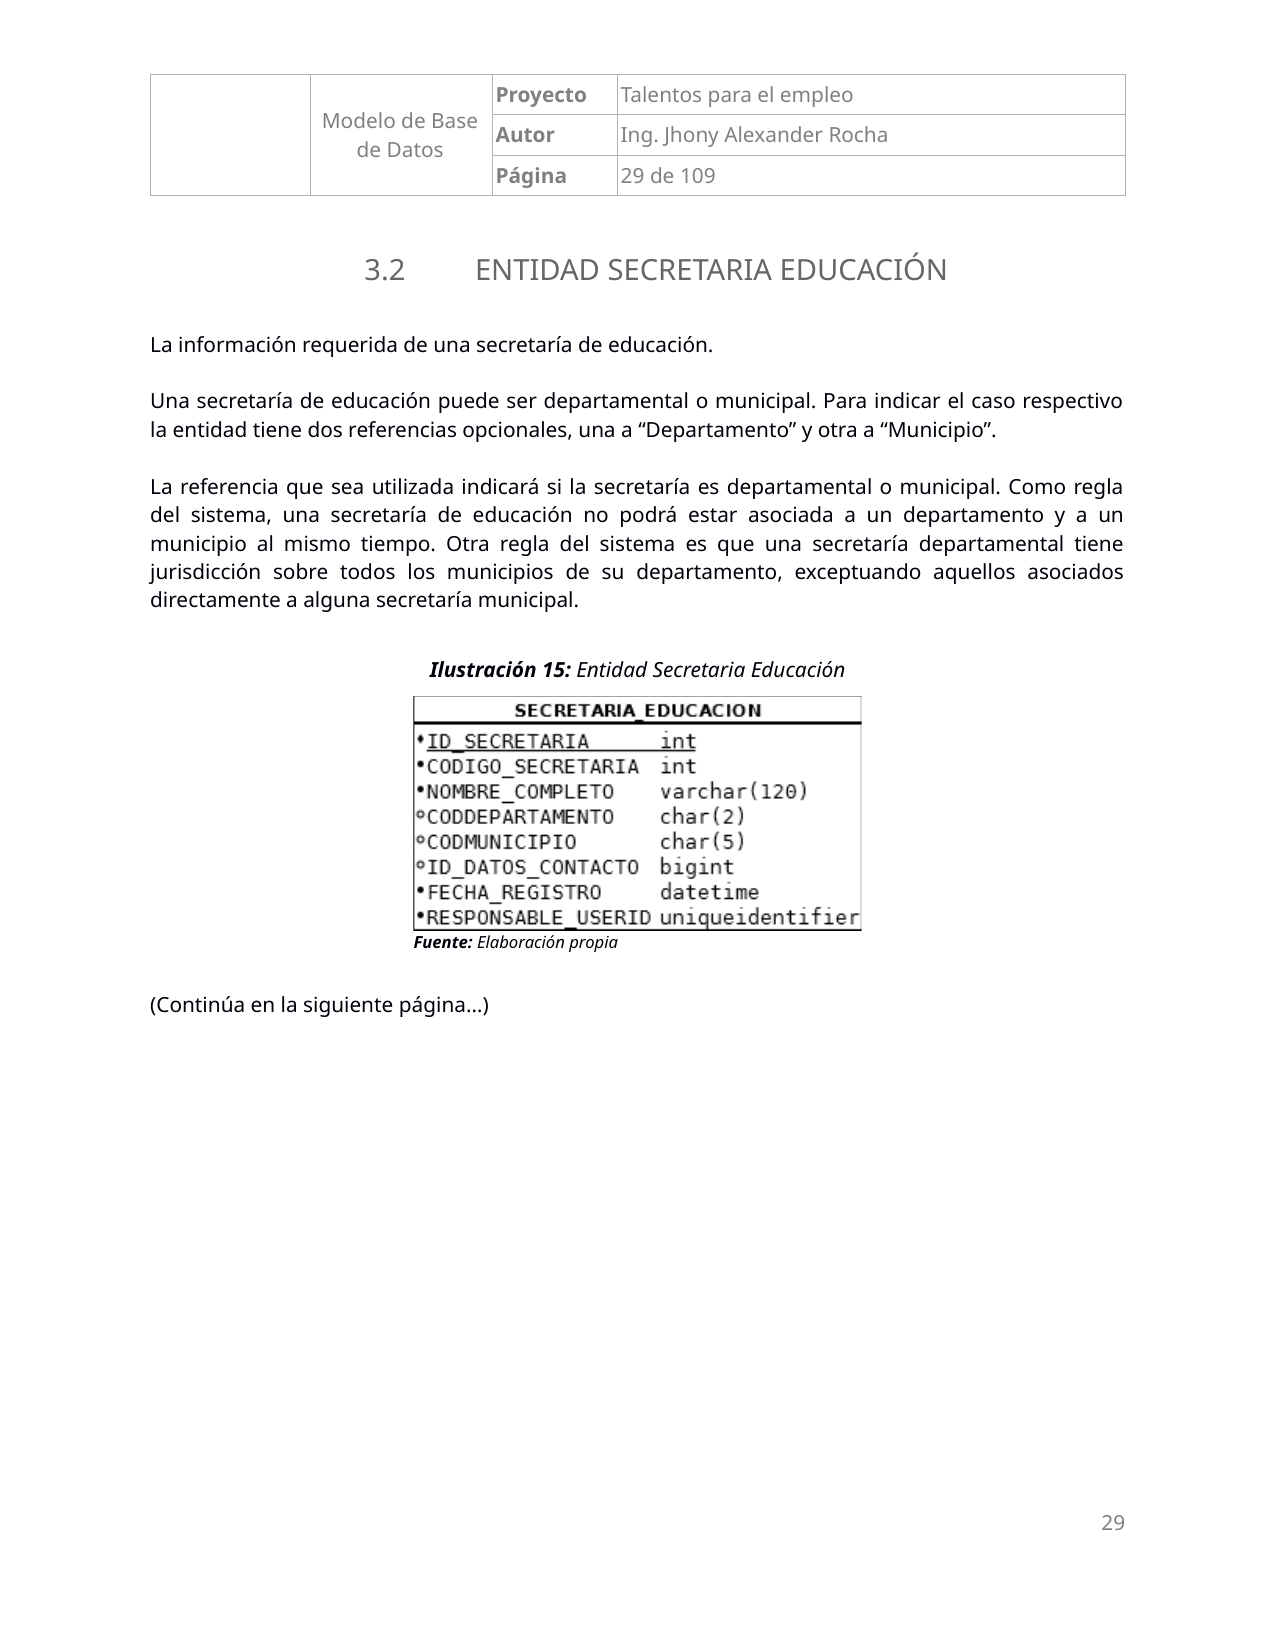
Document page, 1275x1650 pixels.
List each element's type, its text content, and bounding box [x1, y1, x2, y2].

picture [413, 696, 862, 931]
subtitle Entidad Secretaria Educación [179, 249, 1125, 289]
text Una secretaría de educación puede ser departamental o municipal. Para indicar el caso respectivo la entidad tiene dos referencias opcionales, una a “Departamento” y otra a “Municipio”. [150, 387, 1125, 443]
text La información requerida de una secretaría de educación. [150, 330, 1125, 358]
text (Continúa en la siguiente página…) [150, 991, 1125, 1019]
text Ilustración 15: Entidad Secretaria Educación [413, 655, 862, 696]
text La referencia que sea utilizada indicará si la secretaría es departamental o municipal. Como regla del sistema, una secretaría de educación no podrá estar asociada a un departamento y a un municipio al mismo tiempo. Otra regla del sistema es que una secretaría departamental tiene jurisdicción sobre todos los municipios de su departamento, exceptuando aquellos asociados directamente a alguna secretaría municipal. [150, 472, 1125, 614]
text Fuente: Elaboración propia [413, 931, 862, 953]
